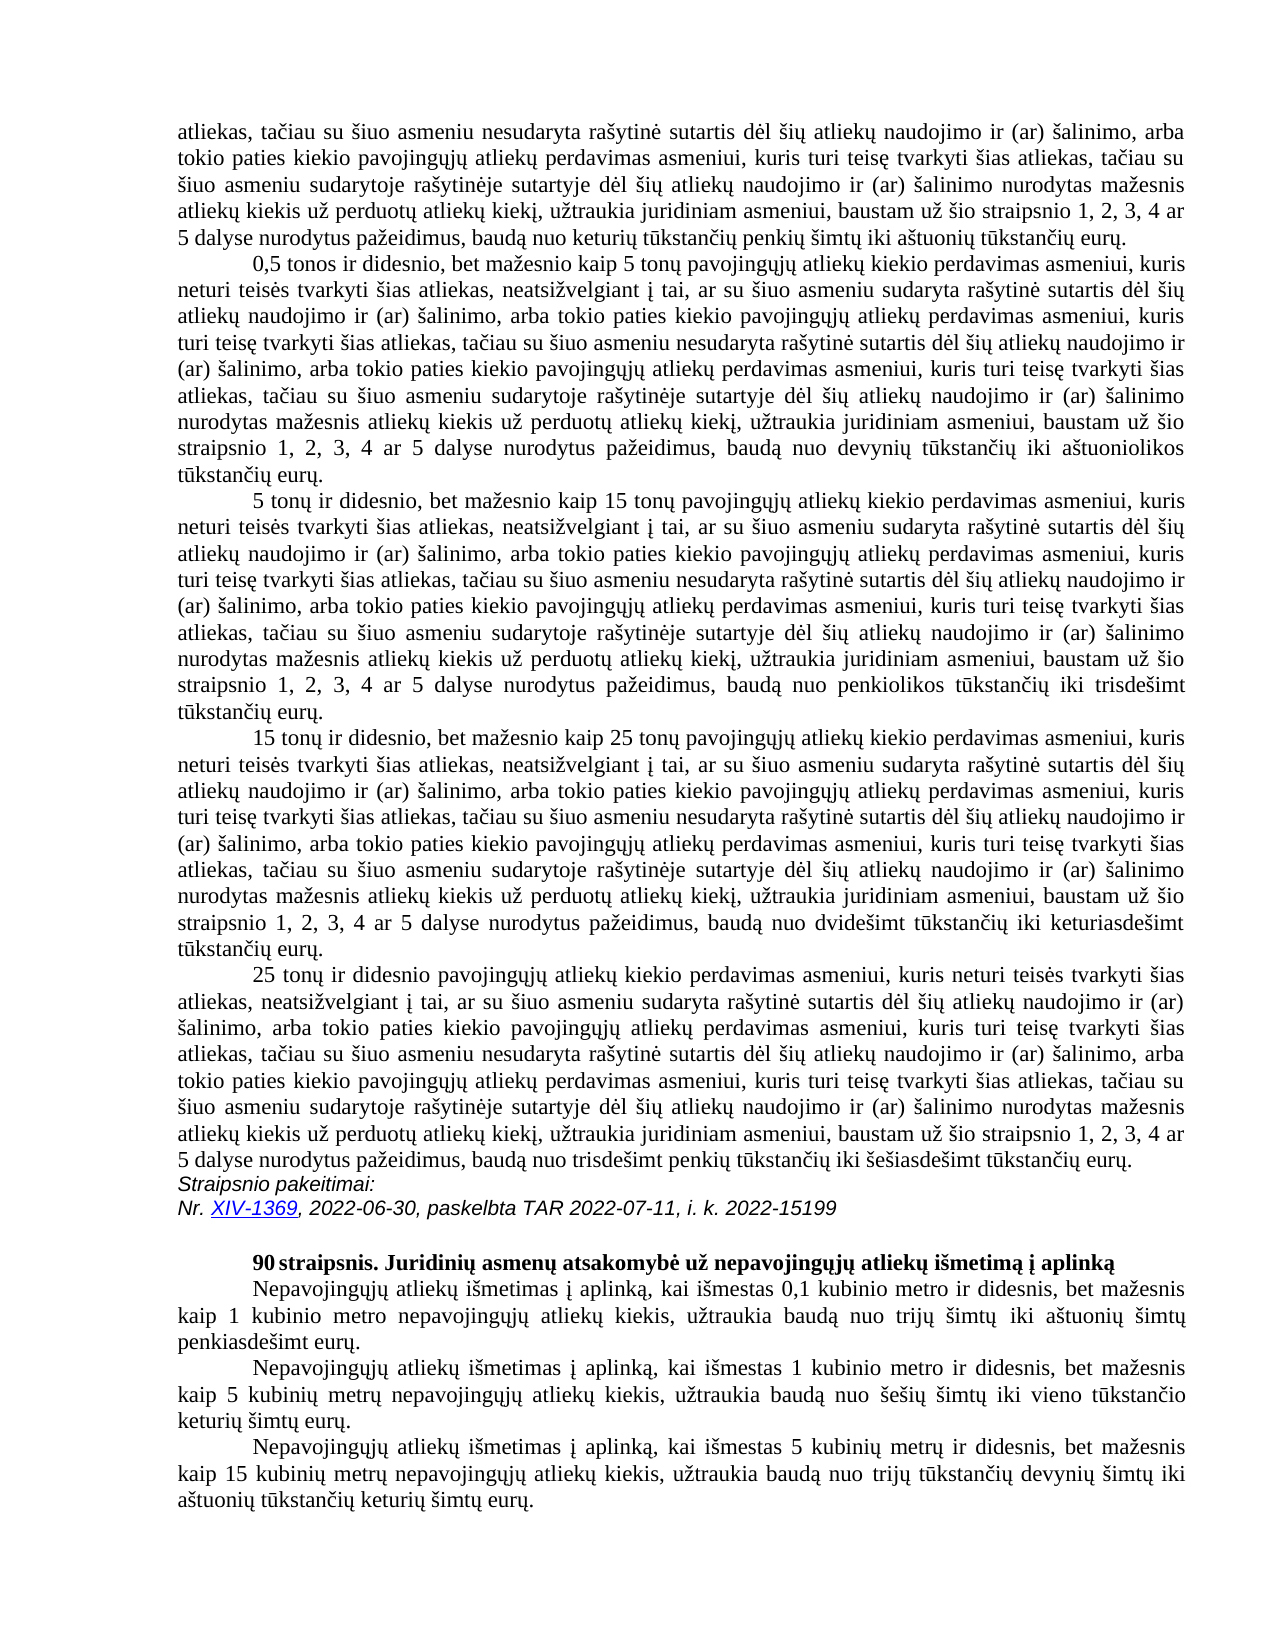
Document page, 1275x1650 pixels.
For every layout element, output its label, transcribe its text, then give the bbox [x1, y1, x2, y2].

text Nepavojingųjų atliekų išmetimas į aplinką, kai išmestas 5 kubinių metrų ir didesnis, bet mažesnis kaip 15 kubinių metrų nepavojingųjų atliekų kiekis, užtraukia baudą nuo trijų tūkstančių devynių šimtų iki aštuonių tūkstančių keturių šimtų eurų. [177, 1433, 1186, 1512]
text atliekas, tačiau su šiuo asmeniu nesudaryta rašytinė sutartis dėl šių atliekų naudojimo ir (ar) šalinimo, arba tokio paties kiekio pavojingųjų atliekų perdavimas asmeniui, kuris turi teisę tvarkyti šias atliekas, tačiau su šiuo asmeniu sudarytoje rašytinėje sutartyje dėl šių atliekų naudojimo ir (ar) šalinimo nurodytas mažesnis atliekų kiekis už perduotų atliekų kiekį, užtraukia juridiniam asmeniui, baustam už šio straipsnio 1, 2, 3, 4 ar 5 dalyse nurodytus pažeidimus, baudą nuo keturių tūkstančių penkių šimtų iki aštuonių tūkstančių eurų. [177, 118, 1186, 250]
text 5 tonų ir didesnio, bet mažesnio kaip 15 tonų pavojingųjų atliekų kiekio perdavimas asmeniui, kuris neturi teisės tvarkyti šias atliekas, neatsižvelgiant į tai, ar su šiuo asmeniu sudaryta rašytinė sutartis dėl šių atliekų naudojimo ir (ar) šalinimo, arba tokio paties kiekio pavojingųjų atliekų perdavimas asmeniui, kuris turi teisę tvarkyti šias atliekas, tačiau su šiuo asmeniu nesudaryta rašytinė sutartis dėl šių atliekų naudojimo ir (ar) šalinimo, arba tokio paties kiekio pavojingųjų atliekų perdavimas asmeniui, kuris turi teisę tvarkyti šias atliekas, tačiau su šiuo asmeniu sudarytoje rašytinėje sutartyje dėl šių atliekų naudojimo ir (ar) šalinimo nurodytas mažesnis atliekų kiekis už perduotų atliekų kiekį, užtraukia juridiniam asmeniui, baustam už šio straipsnio 1, 2, 3, 4 ar 5 dalyse nurodytus pažeidimus, baudą nuo penkiolikos tūkstančių iki trisdešimt tūkstančių eurų. [177, 487, 1186, 724]
text 0,5 tonos ir didesnio, bet mažesnio kaip 5 tonų pavojingųjų atliekų kiekio perdavimas asmeniui, kuris neturi teisės tvarkyti šias atliekas, neatsižvelgiant į tai, ar su šiuo asmeniu sudaryta rašytinė sutartis dėl šių atliekų naudojimo ir (ar) šalinimo, arba tokio paties kiekio pavojingųjų atliekų perdavimas asmeniui, kuris turi teisę tvarkyti šias atliekas, tačiau su šiuo asmeniu nesudaryta rašytinė sutartis dėl šių atliekų naudojimo ir (ar) šalinimo, arba tokio paties kiekio pavojingųjų atliekų perdavimas asmeniui, kuris turi teisę tvarkyti šias atliekas, tačiau su šiuo asmeniu sudarytoje rašytinėje sutartyje dėl šių atliekų naudojimo ir (ar) šalinimo nurodytas mažesnis atliekų kiekis už perduotų atliekų kiekį, užtraukia juridiniam asmeniui, baustam už šio straipsnio 1, 2, 3, 4 ar 5 dalyse nurodytus pažeidimus, baudą nuo devynių tūkstančių iki aštuoniolikos tūkstančių eurų. [177, 250, 1186, 487]
text Nepavojingųjų atliekų išmetimas į aplinką, kai išmestas 1 kubinio metro ir didesnis, bet mažesnis kaip 5 kubinių metrų nepavojingųjų atliekų kiekis, užtraukia baudą nuo šešių šimtų iki vieno tūkstančio keturių šimtų eurų. [177, 1354, 1186, 1433]
text Nr. XIV-1369, 2022-06-30, paskelbta TAR 2022-07-11, i. k. 2022-15199 [177, 1196, 1186, 1220]
text 90 straipsnis. Juridinių asmenų atsakomybė už nepavojingųjų atliekų išmetimą į aplinką [252, 1249, 1186, 1275]
text 15 tonų ir didesnio, bet mažesnio kaip 25 tonų pavojingųjų atliekų kiekio perdavimas asmeniui, kuris neturi teisės tvarkyti šias atliekas, neatsižvelgiant į tai, ar su šiuo asmeniu sudaryta rašytinė sutartis dėl šių atliekų naudojimo ir (ar) šalinimo, arba tokio paties kiekio pavojingųjų atliekų perdavimas asmeniui, kuris turi teisę tvarkyti šias atliekas, tačiau su šiuo asmeniu nesudaryta rašytinė sutartis dėl šių atliekų naudojimo ir (ar) šalinimo, arba tokio paties kiekio pavojingųjų atliekų perdavimas asmeniui, kuris turi teisę tvarkyti šias atliekas, tačiau su šiuo asmeniu sudarytoje rašytinėje sutartyje dėl šių atliekų naudojimo ir (ar) šalinimo nurodytas mažesnis atliekų kiekis už perduotų atliekų kiekį, užtraukia juridiniam asmeniui, baustam už šio straipsnio 1, 2, 3, 4 ar 5 dalyse nurodytus pažeidimus, baudą nuo dvidešimt tūkstančių iki keturiasdešimt tūkstančių eurų. [177, 724, 1186, 961]
text 25 tonų ir didesnio pavojingųjų atliekų kiekio perdavimas asmeniui, kuris neturi teisės tvarkyti šias atliekas, neatsižvelgiant į tai, ar su šiuo asmeniu sudaryta rašytinė sutartis dėl šių atliekų naudojimo ir (ar) šalinimo, arba tokio paties kiekio pavojingųjų atliekų perdavimas asmeniui, kuris turi teisę tvarkyti šias atliekas, tačiau su šiuo asmeniu nesudaryta rašytinė sutartis dėl šių atliekų naudojimo ir (ar) šalinimo, arba tokio paties kiekio pavojingųjų atliekų perdavimas asmeniui, kuris turi teisę tvarkyti šias atliekas, tačiau su šiuo asmeniu sudarytoje rašytinėje sutartyje dėl šių atliekų naudojimo ir (ar) šalinimo nurodytas mažesnis atliekų kiekis už perduotų atliekų kiekį, užtraukia juridiniam asmeniui, baustam už šio straipsnio 1, 2, 3, 4 ar 5 dalyse nurodytus pažeidimus, baudą nuo trisdešimt penkių tūkstančių iki šešiasdešimt tūkstančių eurų. [177, 961, 1186, 1172]
text Nepavojingųjų atliekų išmetimas į aplinką, kai išmestas 0,1 kubinio metro ir didesnis, bet mažesnis kaip 1 kubinio metro nepavojingųjų atliekų kiekis, užtraukia baudą nuo trijų šimtų iki aštuonių šimtų penkiasdešimt eurų. [177, 1275, 1186, 1354]
text Straipsnio pakeitimai: [177, 1172, 1186, 1196]
